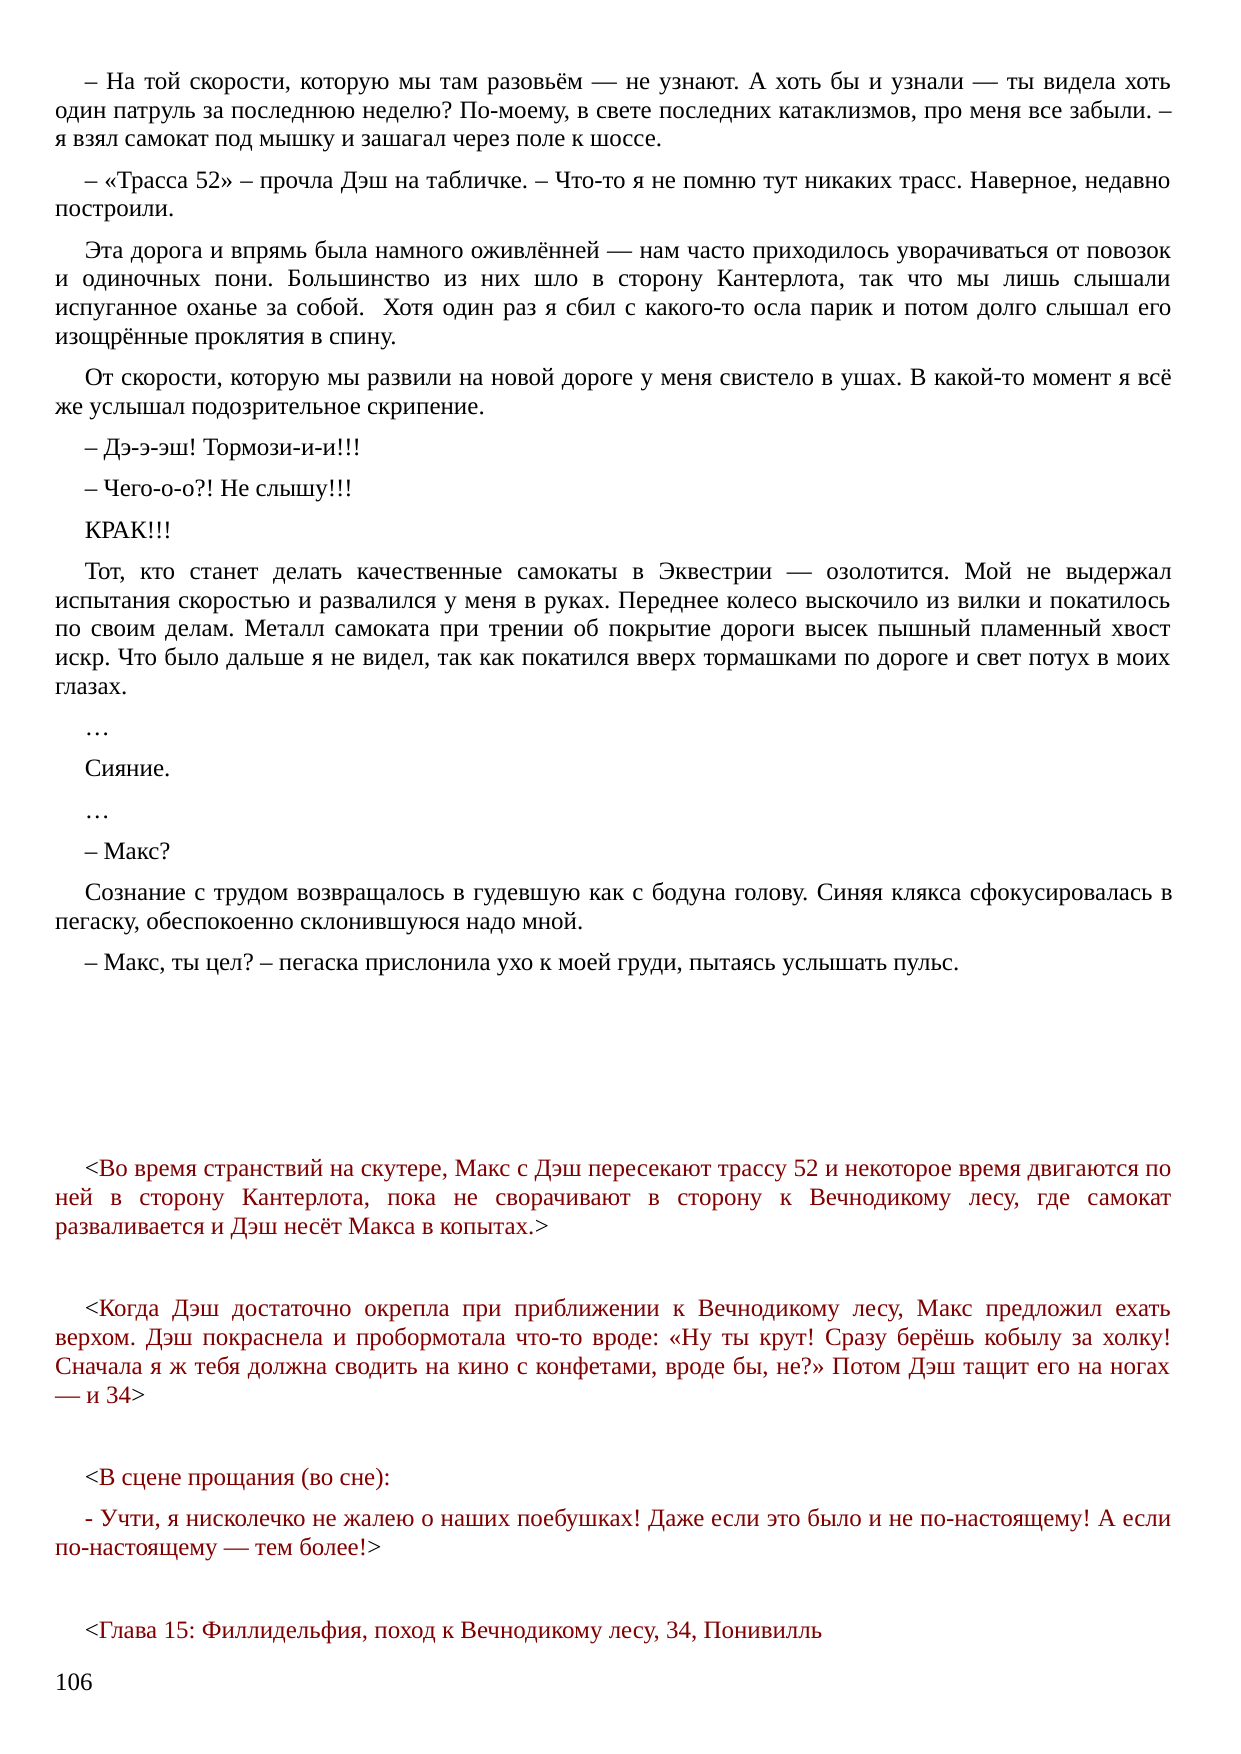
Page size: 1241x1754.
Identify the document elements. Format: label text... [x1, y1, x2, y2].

text Сознание с трудом возвращалось в гудевшую как с бодуна голову. Синяя клякса сфокусировалась в пегаску, обеспокоенно склонившуюся надо мной. [55, 877, 1173, 935]
text <Глава 15: Филлидельфия, поход к Вечнодикому лесу, 34, Понивилль [55, 1615, 1173, 1643]
text От скорости, которую мы развили на новой дороге у меня свистело в ушах. В какой-то момент я всё же услышал подозрительное скрипение. [55, 362, 1173, 420]
text - Учти, я нисколечко не жалею о наших поебушках! Даже если это было и не по-настоящему! А если по-настоящему — тем более!> [55, 1503, 1173, 1561]
text Сияние. [55, 753, 1173, 782]
text – «Трасса 52» – прочла Дэш на табличке. – Что-то я не помню тут никаких трасс. Наверное, недавно построили. [55, 165, 1173, 222]
text – Макс, ты цел? – пегаска прислонила ухо к моей груди, пытаясь услышать пульс. [55, 947, 1173, 976]
text <Когда Дэш достаточно окрепла при приближении к Вечнодикому лесу, Макс предложил ехать верхом. Дэш покраснела и пробормотала что-то вроде: «Ну ты крут! Сразу берёшь кобылу за холку! Сначала я ж тебя должна сводить на кино с конфетами, вроде бы, не?» Потом Дэш тащит его на ногах — и 34> [55, 1293, 1173, 1408]
text <Во время странствий на скутере, Макс с Дэш пересекают трассу 52 и некоторое время двигаются по ней в сторону Кантерлота, пока не сворачивают в сторону к Вечнодикому лесу, где самокат разваливается и Дэш несёт Макса в копытах.> [55, 1153, 1173, 1240]
text Эта дорога и впрямь была намного оживлённей — нам часто приходилось уворачиваться от повозок и одиночных пони. Большинство из них шло в сторону Кантерлота, так что мы лишь слышали испуганное оханье за собой. Хотя один раз я сбил с какого-то осла парик и потом долго слышал его изощрённые проклятия в спину. [55, 235, 1173, 350]
text – Чего-о-о?! Не слышу!!! [55, 473, 1173, 502]
text КРАК!!! [55, 515, 1173, 543]
text <В сцене прощания (во сне): [55, 1462, 1173, 1491]
text Тот, кто станет делать качественные самокаты в Эквестрии — озолотится. Мой не выдержал испытания скоростью и развалился у меня в руках. Переднее колесо выскочило из вилки и покатилось по своим делам. Металл самоката при трении об покрытие дороги высек пышный пламенный хвост искр. Что было дальше я не видел, так как покатился вверх тормашками по дороге и свет потух в моих глазах. [55, 556, 1173, 700]
text – Макс? [55, 836, 1173, 865]
text – Дэ-э-эш! Тормози-и-и!!! [55, 432, 1173, 461]
text … [55, 712, 1173, 741]
text – На той скорости, которую мы там разовьём — не узнают. А хоть бы и узнали — ты видела хоть один патруль за последнюю неделю? По-моему, в свете последних катаклизмов, про меня все забыли. – я взял самокат под мышку и зашагал через поле к шоссе. [55, 66, 1173, 152]
text … [55, 795, 1173, 823]
